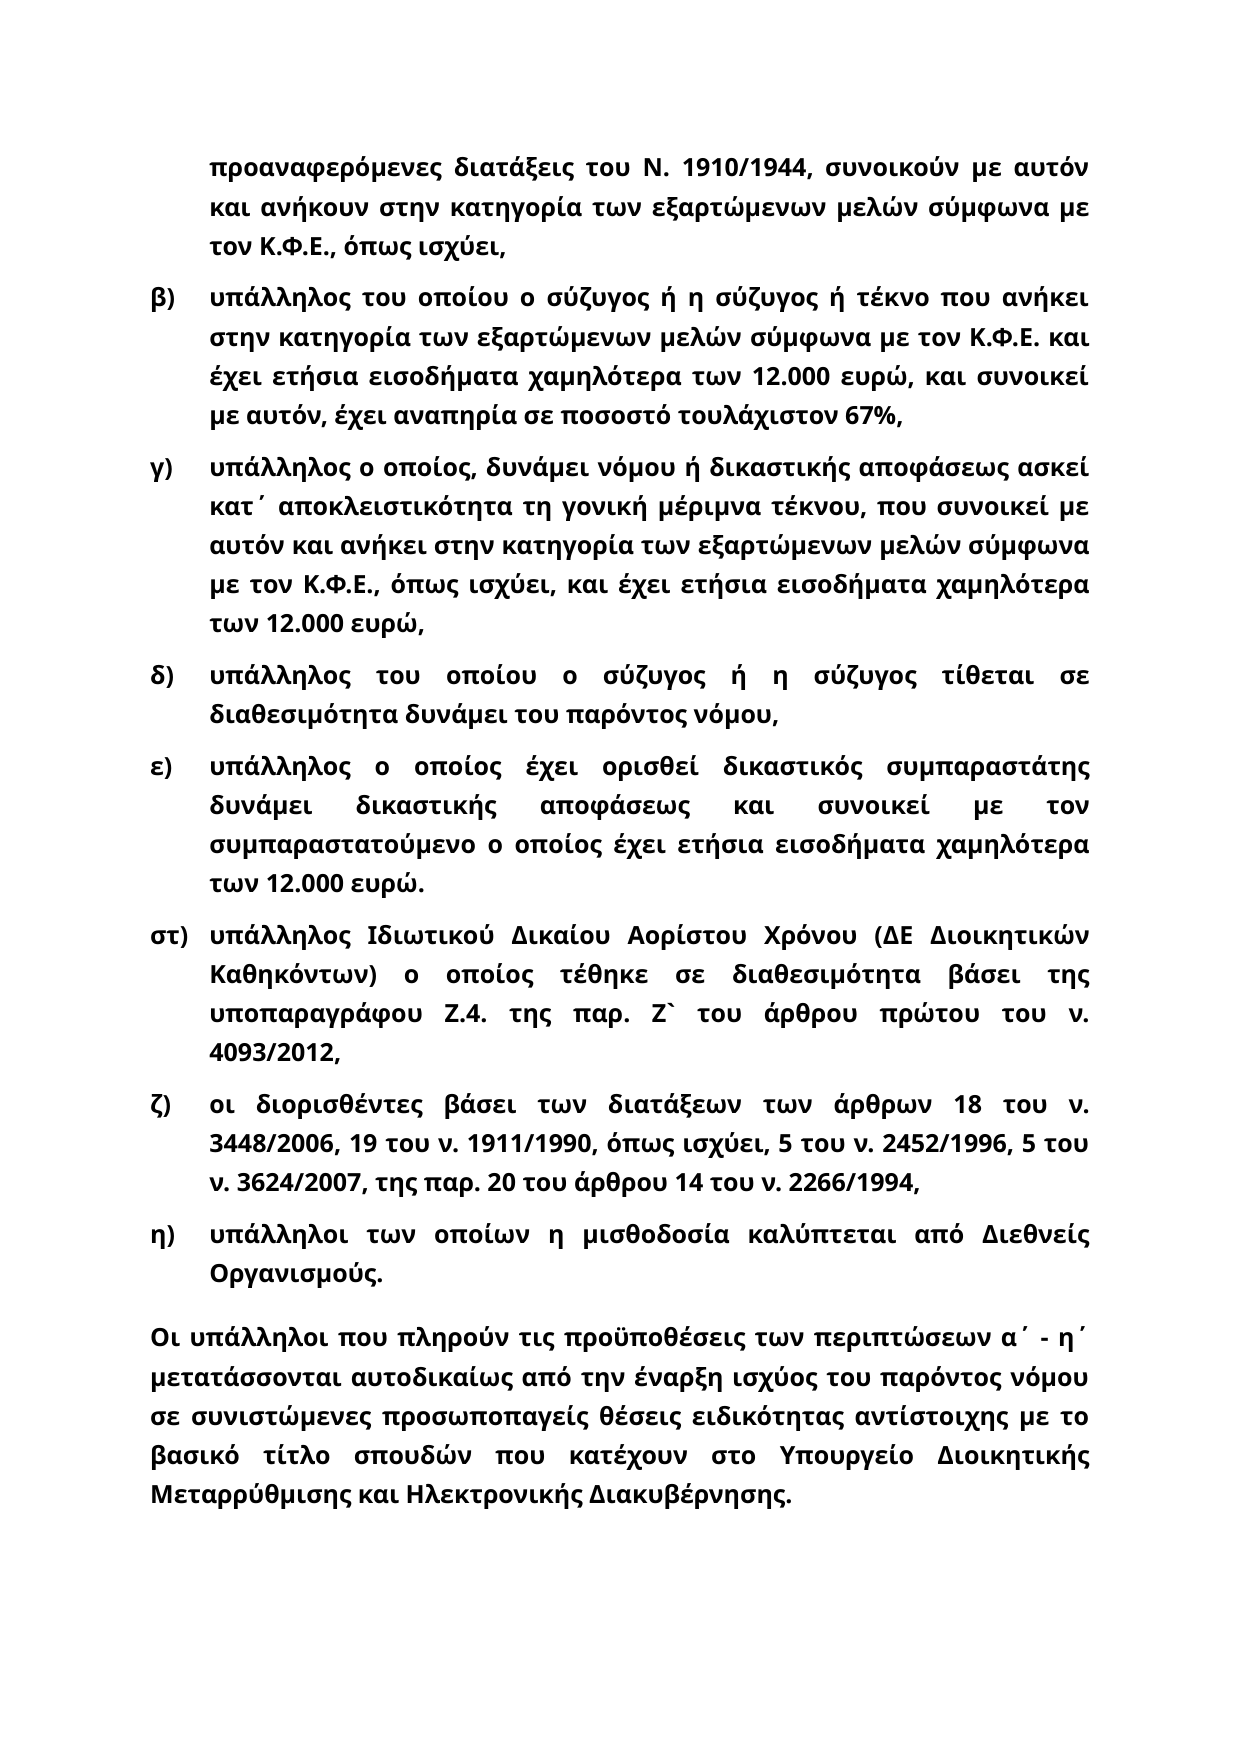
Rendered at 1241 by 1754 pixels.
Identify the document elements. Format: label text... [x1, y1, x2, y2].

text Οι υπάλληλοι που πληρούν τις προϋποθέσεις των περιπτώσεων α΄ - η΄ μετατάσσονται αυτοδικαίως από την έναρξη ισχύος του παρόντος νόμου σε συνιστώμενες προσωποπαγείς θέσεις ειδικότητας αντίστοιχης με το βασικό τίτλο σπουδών που κατέχουν στο Υπουργείο Διοικητικής Μεταρρύθμισης και Ηλεκτρονικής Διακυβέρνησης. [150, 1320, 1090, 1511]
list γ) υπάλληλος ο οποίος, δυνάμει νόμου ή δικαστικής αποφάσεως ασκεί κατ΄ αποκλειστικότητα τη γονική μέριμνα τέκνου, που συνοικεί με αυτόν και ανήκει στην κατηγορία των εξαρτώμενων μελών σύμφωνα με τον Κ.Φ.Ε., όπως ισχύει, και έχει ετήσια εισοδήματα χαμηλότερα των 12.000 ευρώ, [150, 449, 1090, 640]
list ε) υπάλληλος ο οποίος έχει ορισθεί δικαστικός συμπαραστάτης δυνάμει δικαστικής αποφάσεως και συνοικεί με τον συμπαραστατούμενο ο οποίος έχει ετήσια εισοδήματα χαμηλότερα των 12.000 ευρώ. [150, 748, 1090, 900]
list η) υπάλληλοι των οποίων η μισθοδοσία καλύπτεται από Διεθνείς Οργανισμούς. [150, 1217, 1090, 1290]
list προαναφερόμενες διατάξεις του Ν. 1910/1944, συνοικούν με αυτόν και ανήκουν στην κατηγορία των εξαρτώμενων μελών σύμφωνα με τον Κ.Φ.Ε., όπως ισχύει, [150, 150, 1090, 262]
list δ) υπάλληλος του οποίου ο σύζυγος ή η σύζυγος τίθεται σε διαθεσιμότητα δυνάμει του παρόντος νόμου, [150, 657, 1090, 731]
list ζ) οι διορισθέντες βάσει των διατάξεων των άρθρων 18 του ν. 3448/2006, 19 του ν. 1911/1990, όπως ισχύει, 5 του ν. 2452/1996, 5 του ν. 3624/2007, της παρ. 20 του άρθρου 14 του ν. 2266/1994, [150, 1087, 1090, 1199]
list β) υπάλληλος του οποίου ο σύζυγος ή η σύζυγος ή τέκνο που ανήκει στην κατηγορία των εξαρτώμενων μελών σύμφωνα με τον Κ.Φ.Ε. και έχει ετήσια εισοδήματα χαμηλότερα των 12.000 ευρώ, και συνοικεί με αυτόν, έχει αναπηρία σε ποσοστό τουλάχιστον 67%, [150, 280, 1090, 432]
list στ) υπάλληλος Ιδιωτικού Δικαίου Αορίστου Χρόνου (ΔΕ Διοικητικών Καθηκόντων) ο οποίος τέθηκε σε διαθεσιμότητα βάσει της υποπαραγράφου Ζ.4. της παρ. Ζ` του άρθρου πρώτου του ν. 4093/2012, [150, 917, 1090, 1069]
